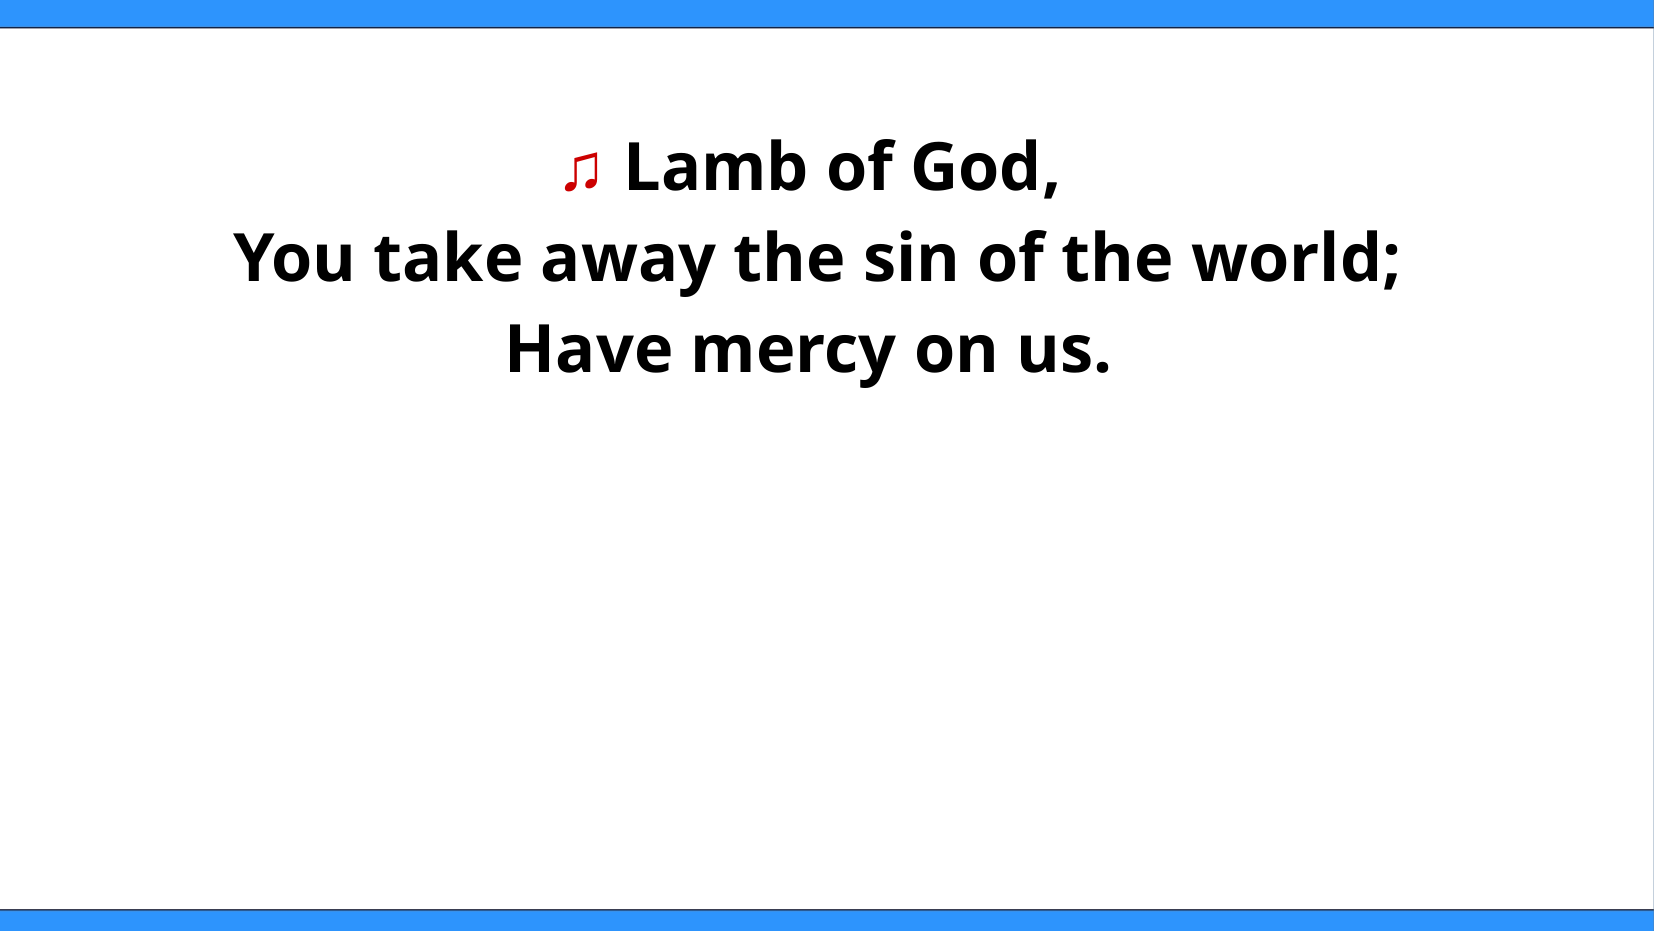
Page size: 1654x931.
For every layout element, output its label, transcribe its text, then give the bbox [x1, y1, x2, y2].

picture [0, 0, 1654, 931]
text_box ♫ Lamb of God, You take away the sin of the world; Have mercy on us. [60, 37, 1576, 394]
